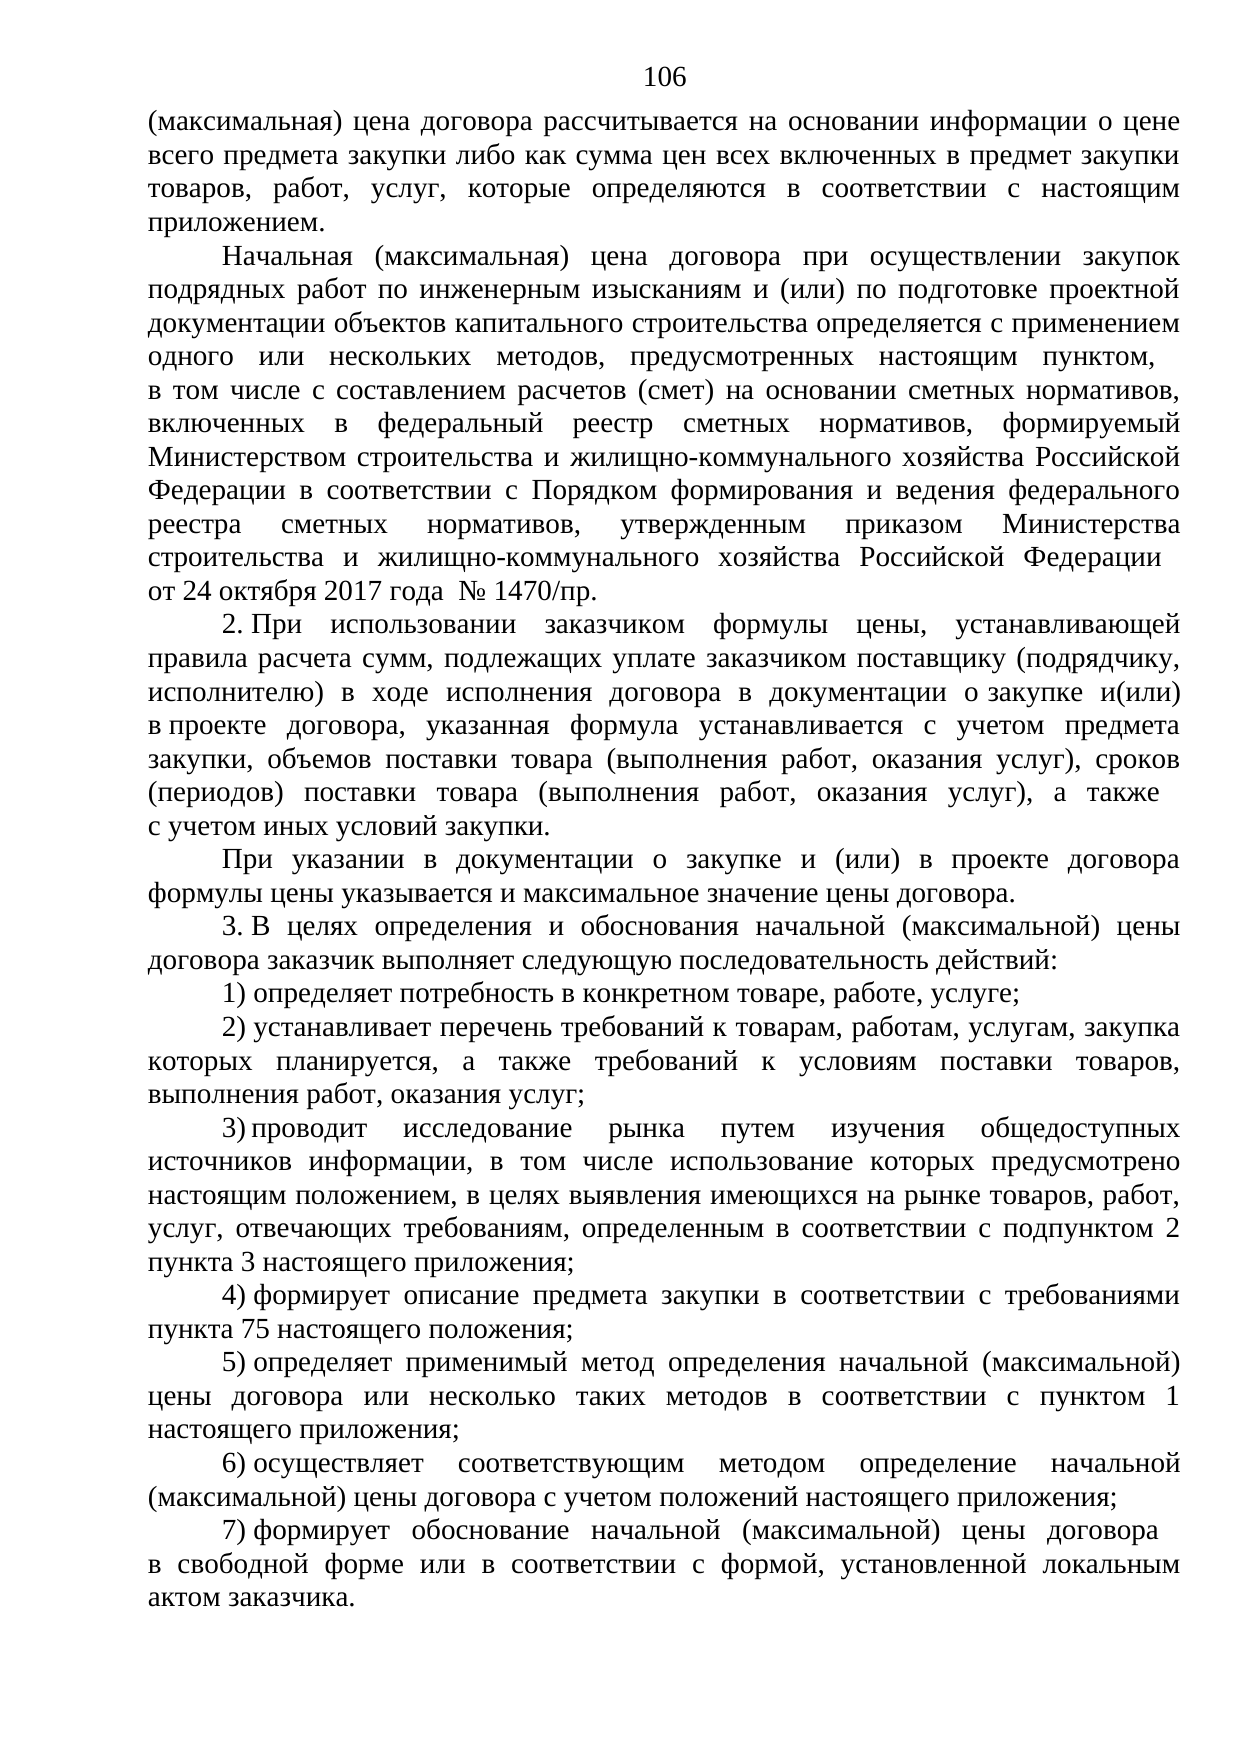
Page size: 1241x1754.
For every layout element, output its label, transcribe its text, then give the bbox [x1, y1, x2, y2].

text 1) определяет потребность в конкретном товаре, работе, услуге; [148, 976, 1181, 1009]
text 5) определяет применимый метод определения начальной (максимальной) цены договора или несколько таких методов в соответствии с пунктом 1 настоящего приложения; [148, 1344, 1181, 1445]
text 6) осуществляет соответствующим методом определение начальной (максимальной) цены договора с учетом положений настоящего приложения; [148, 1445, 1181, 1512]
text 3. В целях определения и обоснования начальной (максимальной) цены договора заказчик выполняет следующую последовательность действий: [148, 908, 1181, 976]
text При указании в документации о закупке и (или) в проекте договора формулы цены указывается и максимальное значение цены договора. [148, 841, 1181, 908]
text (максимальная) цена договора рассчитывается на основании информации о цене всего предмета закупки либо как сумма цен всех включенных в предмет закупки товаров, работ, услуг, которые определяются в соответствии с настоящим приложением. [148, 103, 1181, 238]
text 2. При использовании заказчиком формулы цены, устанавливающей правила расчета сумм, подлежащих уплате заказчиком поставщику (подрядчику, исполнителю) в ходе исполнения договора в документации о закупке и(или) в проекте договора, указанная формула устанавливается с учетом предмета закупки, объемов поставки товара (выполнения работ, оказания услуг), сроков (периодов) поставки товара (выполнения работ, оказания услуг), а также с учетом иных условий закупки. [148, 607, 1181, 841]
text 3) проводит исследование рынка путем изучения общедоступных источников информации, в том числе использование которых предусмотрено настоящим положением, в целях выявления имеющихся на рынке товаров, работ, услуг, отвечающих требованиям, определенным в соответствии с подпунктом 2 пункта 3 настоящего приложения; [148, 1110, 1181, 1277]
text 4) формирует описание предмета закупки в соответствии с требованиями пункта 75 настоящего положения; [148, 1277, 1181, 1344]
text Начальная (максимальная) цена договора при осуществлении закупок подрядных работ по инженерным изысканиям и (или) по подготовке проектной документации объектов капитального строительства определяется с применением одного или нескольких методов, предусмотренных настоящим пунктом, в том числе с составлением расчетов (смет) на основании сметных нормативов, включенных в федеральный реестр сметных нормативов, формируемый Министерством строительства и жилищно-коммунального хозяйства Российской Федерации в соответствии с Порядком формирования и ведения федерального реестра сметных нормативов, утвержденным приказом Министерства строительства и жилищно-коммунального хозяйства Российской Федерации от 24 октября 2017 года № 1470/пр. [148, 238, 1181, 607]
text 7) формирует обоснование начальной (максимальной) цены договора в свободной форме или в соответствии с формой, установленной локальным актом заказчика. [148, 1512, 1181, 1613]
text 2) устанавливает перечень требований к товарам, работам, услугам, закупка которых планируется, а также требований к условиям поставки товаров, выполнения работ, оказания услуг; [148, 1009, 1181, 1110]
